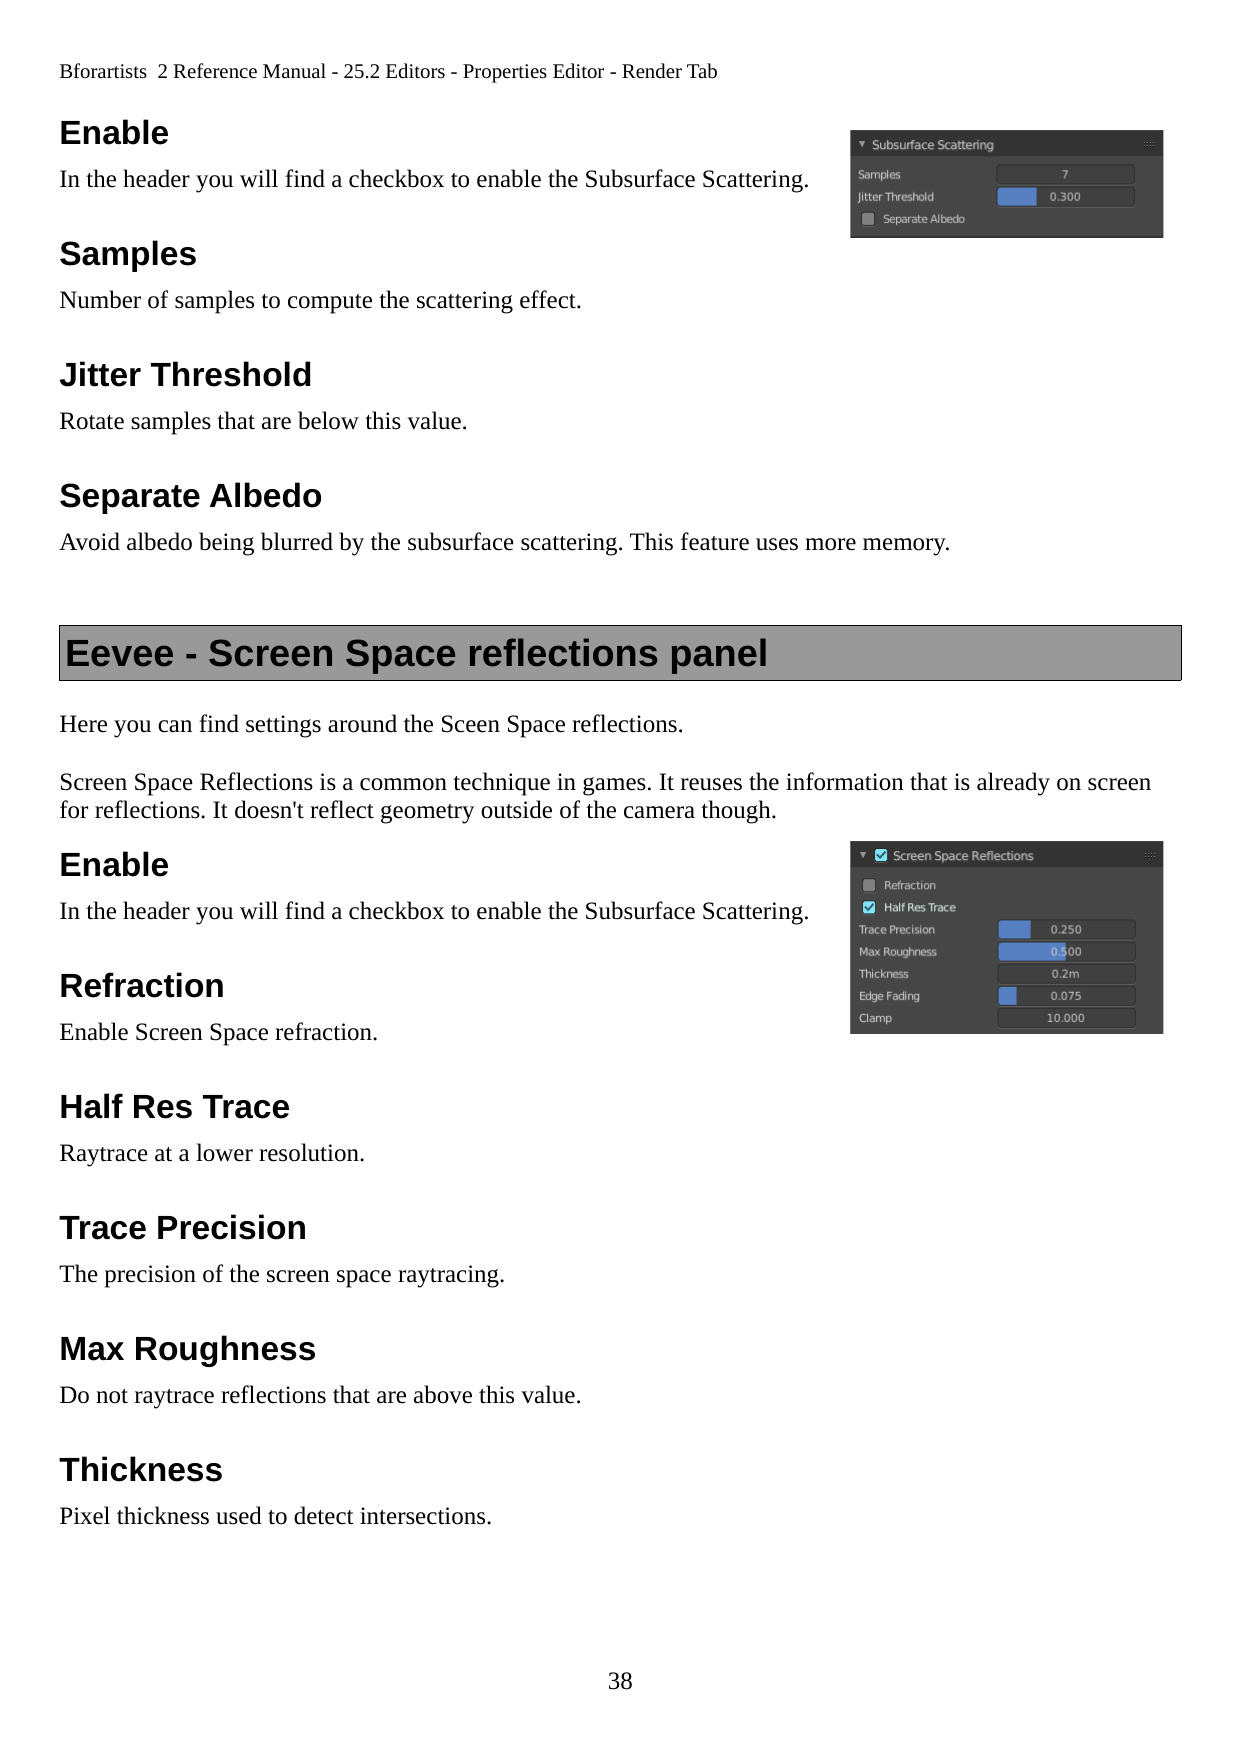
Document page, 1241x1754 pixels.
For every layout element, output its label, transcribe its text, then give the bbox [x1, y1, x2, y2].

text Number of samples to compute the scattering effect. [59, 285, 1181, 313]
subtitle Enable [59, 845, 850, 883]
text Rotate samples that are below this value. [59, 406, 1181, 434]
text Screen Space Reflections is a common technique in games. It reuses the information that is already on screen for reflections. It doesn't reflect geometry outside of the camera though. [59, 767, 1181, 824]
text Avoid albedo being blurred by the subsurface scattering. This feature uses more memory. [59, 527, 1181, 556]
subtitle Thickness [59, 1450, 1181, 1489]
subtitle Jitter Threshold [59, 355, 1181, 393]
subtitle Enable [59, 113, 1181, 151]
text The precision of the screen space raytracing. [59, 1259, 1181, 1288]
text Here you can find settings around the Sceen Space reflections. [59, 709, 1181, 738]
text In the header you will find a checkbox to enable the Subsurface Scattering. [59, 164, 850, 192]
picture [850, 130, 1164, 238]
text In the header you will find a checkbox to enable the Subsurface Scattering. [59, 896, 850, 925]
subtitle [1164, 845, 1181, 883]
subtitle [1164, 966, 1181, 1004]
text Raytrace at a lower resolution. [59, 1138, 1181, 1167]
subtitle Refraction [59, 966, 850, 1004]
text Pixel thickness used to detect intersections. [59, 1501, 1181, 1530]
text Do not raytrace reflections that are above this value. [59, 1380, 1181, 1409]
picture [850, 841, 1164, 1034]
table_header Eevee - Screen Space reflections panel [60, 626, 1181, 680]
text Enable Screen Space refraction. [59, 1017, 1181, 1046]
subtitle Max Roughness [59, 1329, 1181, 1368]
subtitle Trace Precision [59, 1208, 1181, 1247]
subtitle Half Res Trace [59, 1087, 1181, 1126]
subtitle Samples [59, 234, 1181, 272]
subtitle Separate Albedo [59, 476, 1181, 514]
